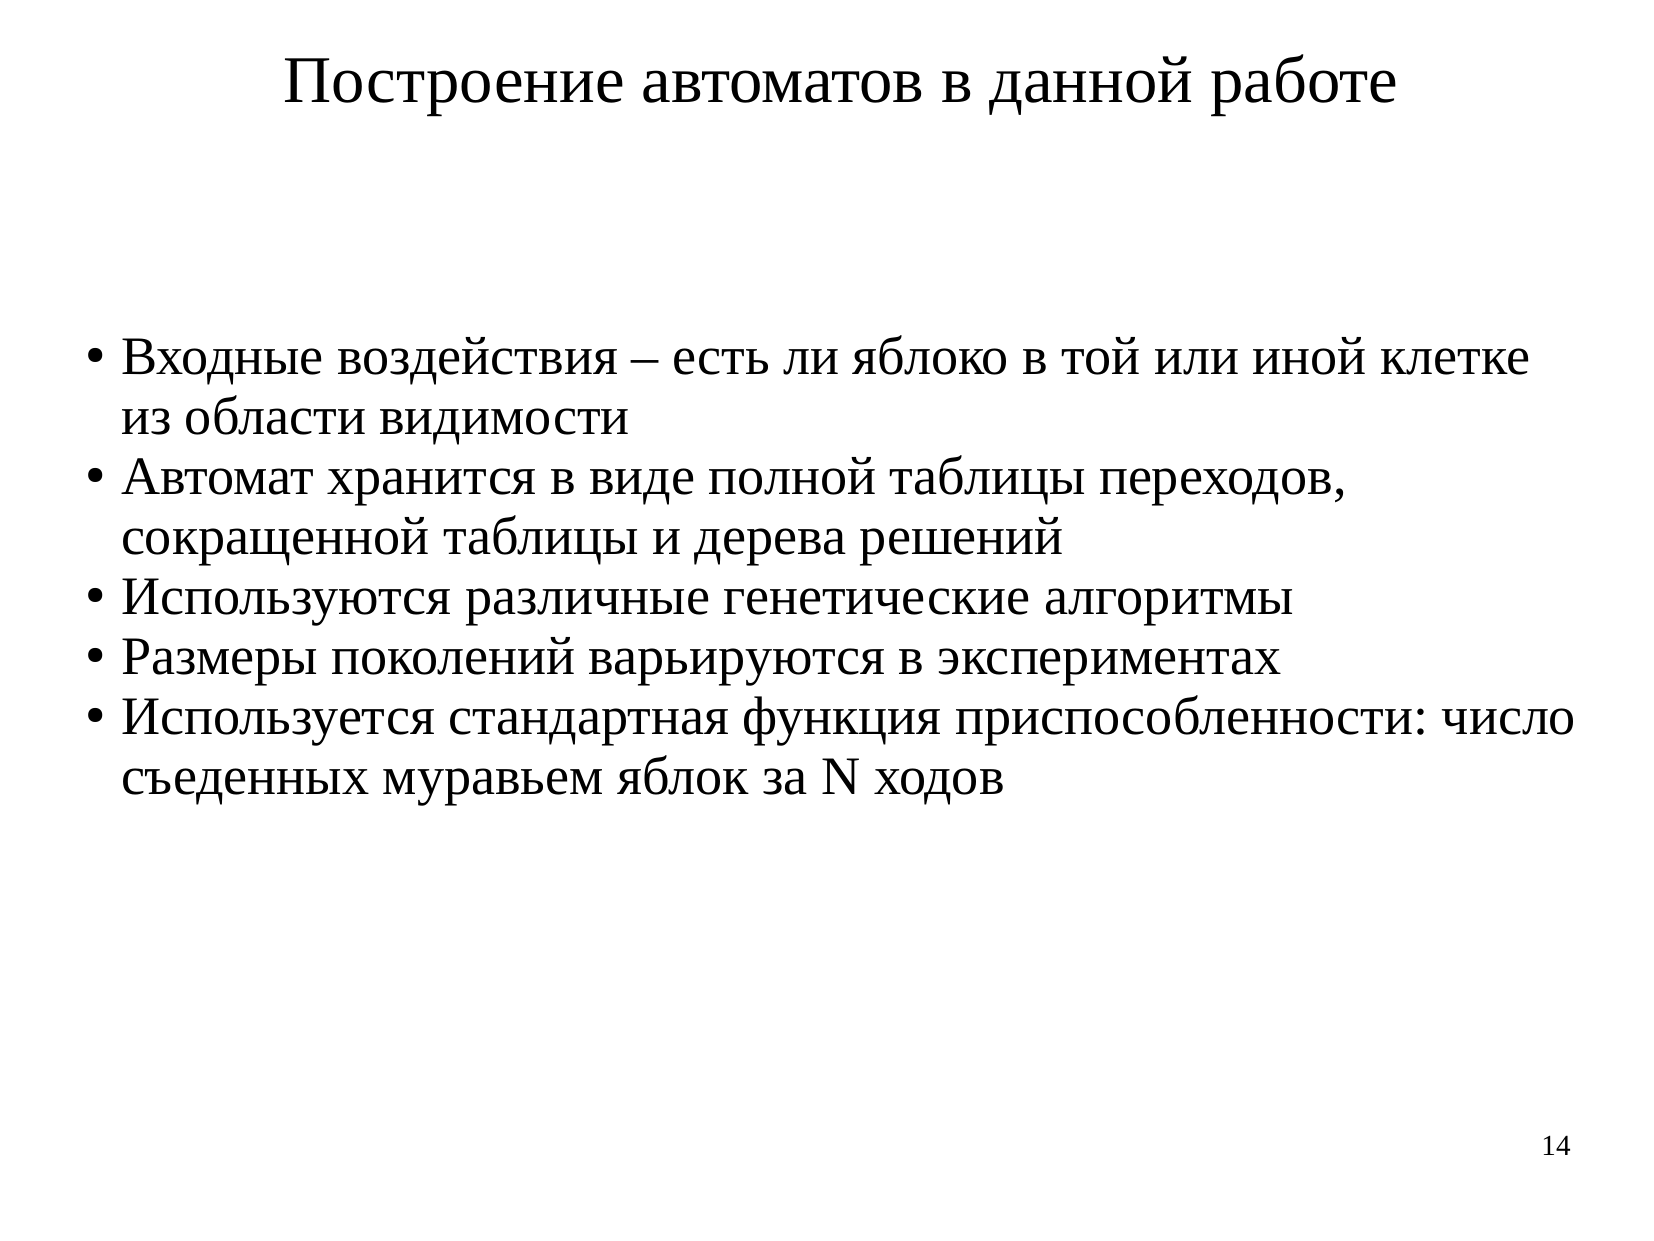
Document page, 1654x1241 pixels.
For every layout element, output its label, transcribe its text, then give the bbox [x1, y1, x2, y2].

text_box Входные воздействия – есть ли яблоко в той или иной клетке из области видимости Автомат хранится в виде полной таблицы переходов, сокращенной таблицы и дерева решений Используются различные генетические алгоритмы Размеры поколений варьируются в экспериментах Используется стандартная функция приспособленности: число съеденных муравьем яблок за N ходов [70, 318, 1608, 822]
text_box Построение автоматов в данной работе [268, 35, 1416, 125]
